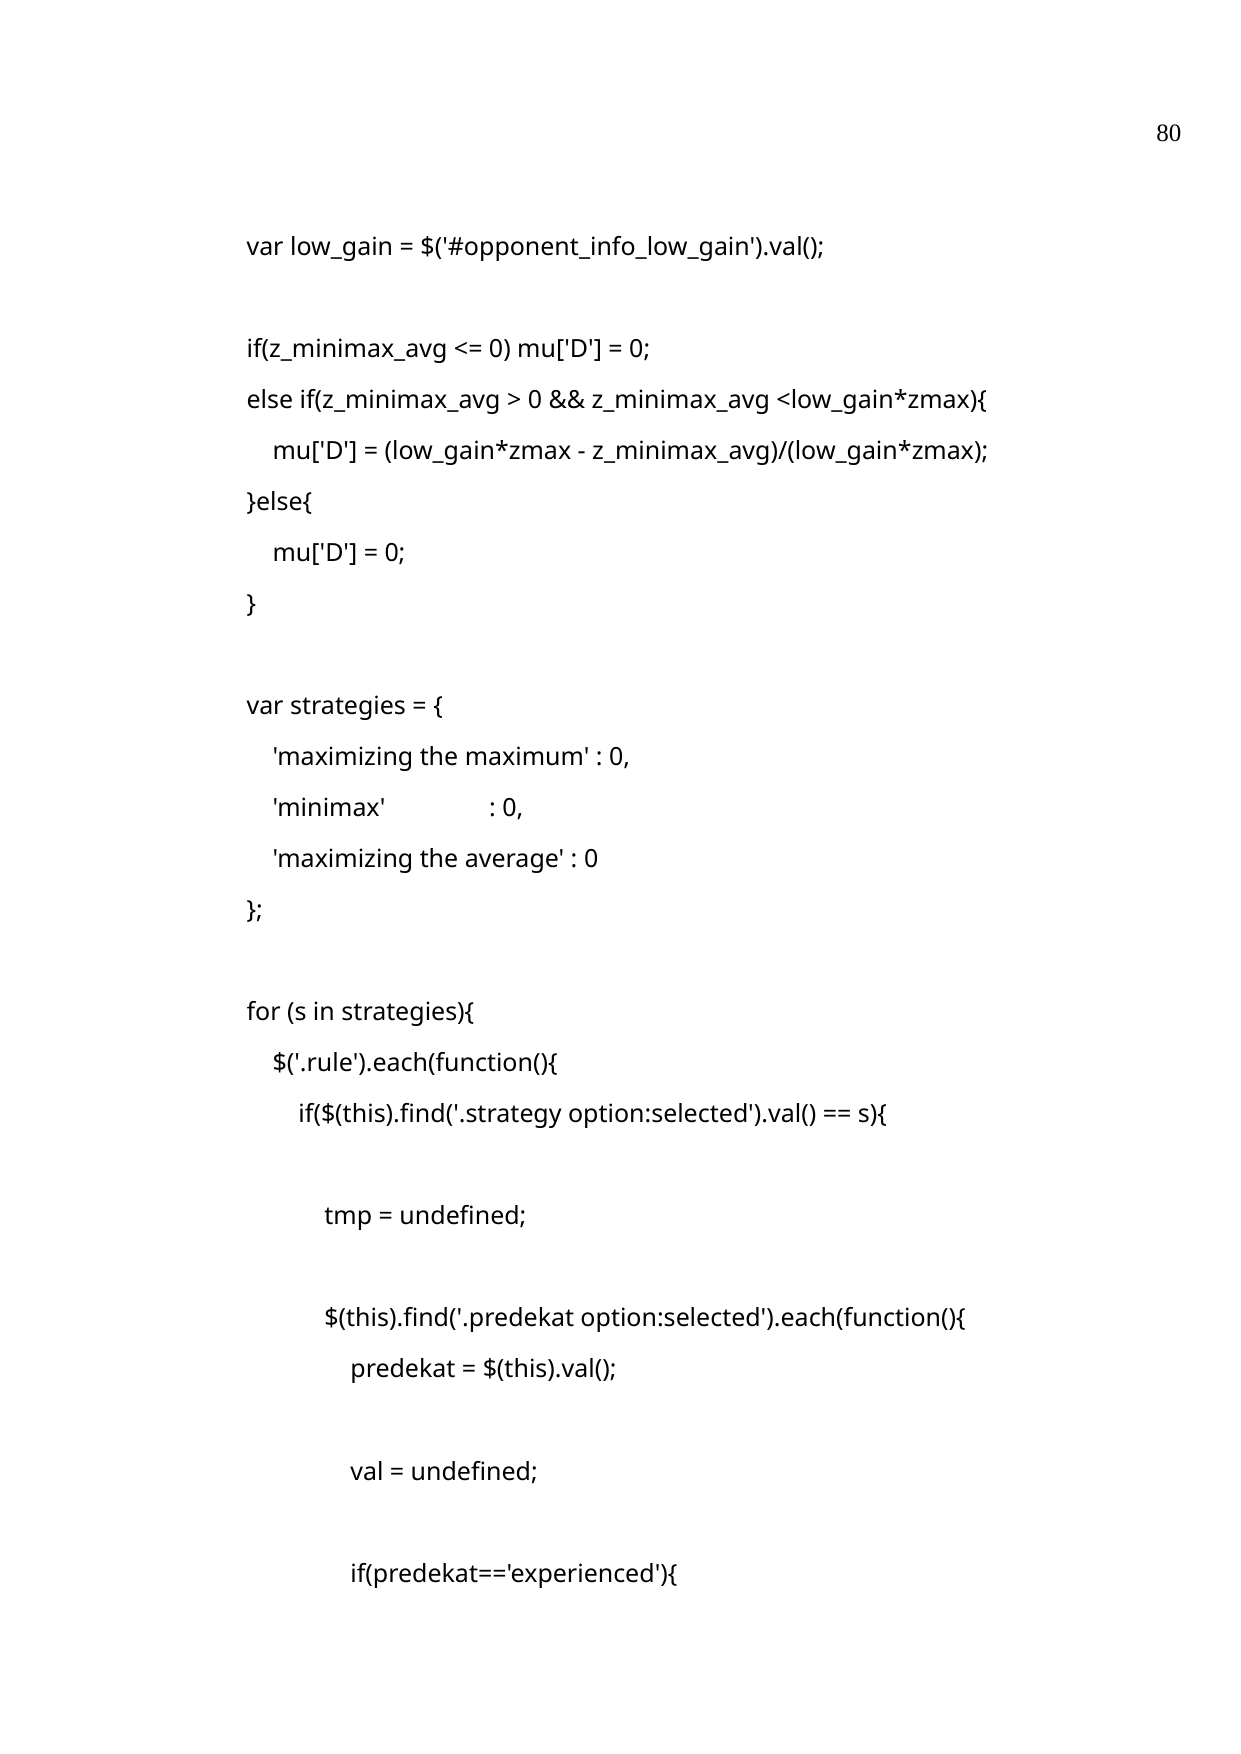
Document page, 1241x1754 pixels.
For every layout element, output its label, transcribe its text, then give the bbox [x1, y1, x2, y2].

text var strategies = { [118, 687, 1181, 722]
text }; [118, 892, 1181, 926]
text if($(this).find('.strategy option:selected').val() == s){ [118, 1096, 1181, 1130]
text 'minimax' : 0, [118, 789, 1181, 824]
text 'maximizing the maximum' : 0, [118, 738, 1181, 773]
text if(predekat=='experienced'){ [118, 1555, 1181, 1589]
text $(this).find('.predekat option:selected').each(function(){ [118, 1300, 1181, 1334]
text var low_gain = $('#opponent_info_low_gain').val(); [118, 228, 1181, 262]
text for (s in strategies){ [118, 994, 1181, 1028]
text mu['D'] = (low_gain*zmax - z_minimax_avg)/(low_gain*zmax); [118, 432, 1181, 466]
text }else{ [118, 483, 1181, 517]
text predekat = $(this).val(); [118, 1351, 1181, 1385]
text } [118, 585, 1181, 619]
text tmp = undefined; [118, 1198, 1181, 1232]
text val = undefined; [118, 1453, 1181, 1487]
text $('.rule').each(function(){ [118, 1045, 1181, 1079]
text 'maximizing the average' : 0 [118, 841, 1181, 875]
text mu['D'] = 0; [118, 534, 1181, 568]
text if(z_minimax_avg <= 0) mu['D'] = 0; [118, 330, 1181, 364]
text else if(z_minimax_avg > 0 && z_minimax_avg <low_gain*zmax){ [118, 381, 1181, 415]
